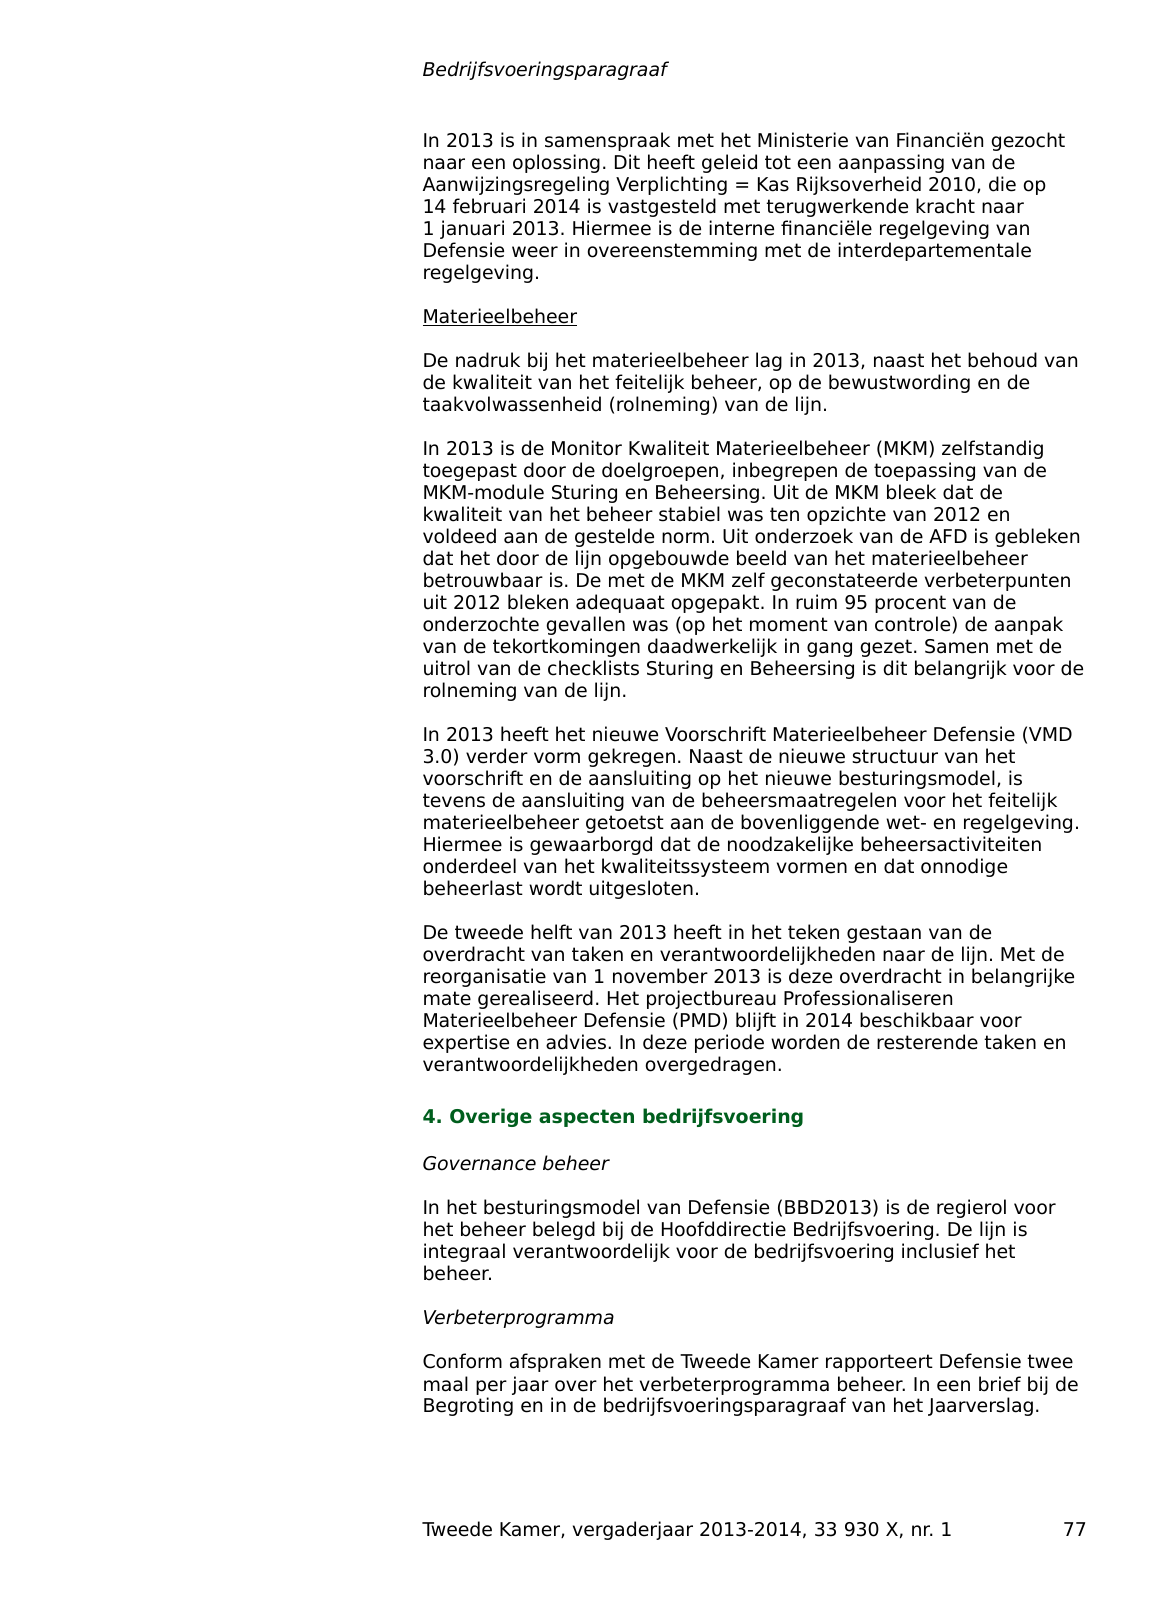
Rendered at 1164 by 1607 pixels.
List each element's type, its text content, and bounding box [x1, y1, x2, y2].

subtitle 4. Overige aspecten bedrijfsvoering [422, 1106, 1087, 1128]
text In 2013 is de Monitor Kwaliteit Materieelbeheer (MKM) zelfstandig toegepast door de doelgroepen, inbegrepen de toepassing van de MKM-module Sturing en Beheersing. Uit de MKM bleek dat de kwaliteit van het beheer stabiel was ten opzichte van 2012 en voldeed aan de gestelde norm. Uit onderzoek van de AFD is gebleken dat het door de lijn opgebouwde beeld van het materieelbeheer betrouwbaar is. De met de MKM zelf geconstateerde verbeterpunten uit 2012 bleken adequaat opgepakt. In ruim 95 procent van de onderzochte gevallen was (op het moment van controle) de aanpak van de tekortkomingen daadwerkelijk in gang gezet. Samen met de uitrol van de checklists Sturing en Beheersing is dit belangrijk voor de rolneming van de lijn. [422, 438, 1087, 702]
subtitle Verbeterprogramma [422, 1307, 1087, 1329]
text Conform afspraken met de Tweede Kamer rapporteert Defensie twee maal per jaar over het verbeterprogramma beheer. In een brief bij de Begroting en in de bedrijfsvoeringsparagraaf van het Jaarverslag. [422, 1351, 1087, 1417]
text In 2013 is in samenspraak met het Ministerie van Financiën gezocht naar een oplossing. Dit heeft geleid tot een aanpassing van de Aanwijzingsregeling Verplichting = Kas Rijksoverheid 2010, die op 14 februari 2014 is vastgesteld met terugwerkende kracht naar 1 januari 2013. Hiermee is de interne financiële regelgeving van Defensie weer in overeenstemming met de interdepartementale regelgeving. [422, 130, 1087, 284]
subtitle Materieelbeheer [422, 306, 1087, 328]
subtitle Governance beheer [422, 1153, 1087, 1175]
text De nadruk bij het materieelbeheer lag in 2013, naast het behoud van de kwaliteit van het feitelijk beheer, op de bewustwording en de taakvolwassenheid (rolneming) van de lijn. [422, 350, 1087, 416]
text In het besturingsmodel van Defensie (BBD2013) is de regierol voor het beheer belegd bij de Hoofddirectie Bedrijfsvoering. De lijn is integraal verantwoordelijk voor de bedrijfsvoering inclusief het beheer. [422, 1197, 1087, 1285]
text De tweede helft van 2013 heeft in het teken gestaan van de overdracht van taken en verantwoordelijkheden naar de lijn. Met de reorganisatie van 1 november 2013 is deze overdracht in belangrijke mate gerealiseerd. Het projectbureau Professionaliseren Materieelbeheer Defensie (PMD) blijft in 2014 beschikbaar voor expertise en advies. In deze periode worden de resterende taken en verantwoordelijkheden overgedragen. [422, 922, 1087, 1076]
text In 2013 heeft het nieuwe Voorschrift Materieelbeheer Defensie (VMD 3.0) verder vorm gekregen. Naast de nieuwe structuur van het voorschrift en de aansluiting op het nieuwe besturingsmodel, is tevens de aansluiting van de beheersmaatregelen voor het feitelijk materieelbeheer getoetst aan de bovenliggende wet- en regelgeving. Hiermee is gewaarborgd dat de noodzakelijke beheersactiviteiten onderdeel van het kwaliteitssysteem vormen en dat onnodige beheerlast wordt uitgesloten. [422, 724, 1087, 900]
